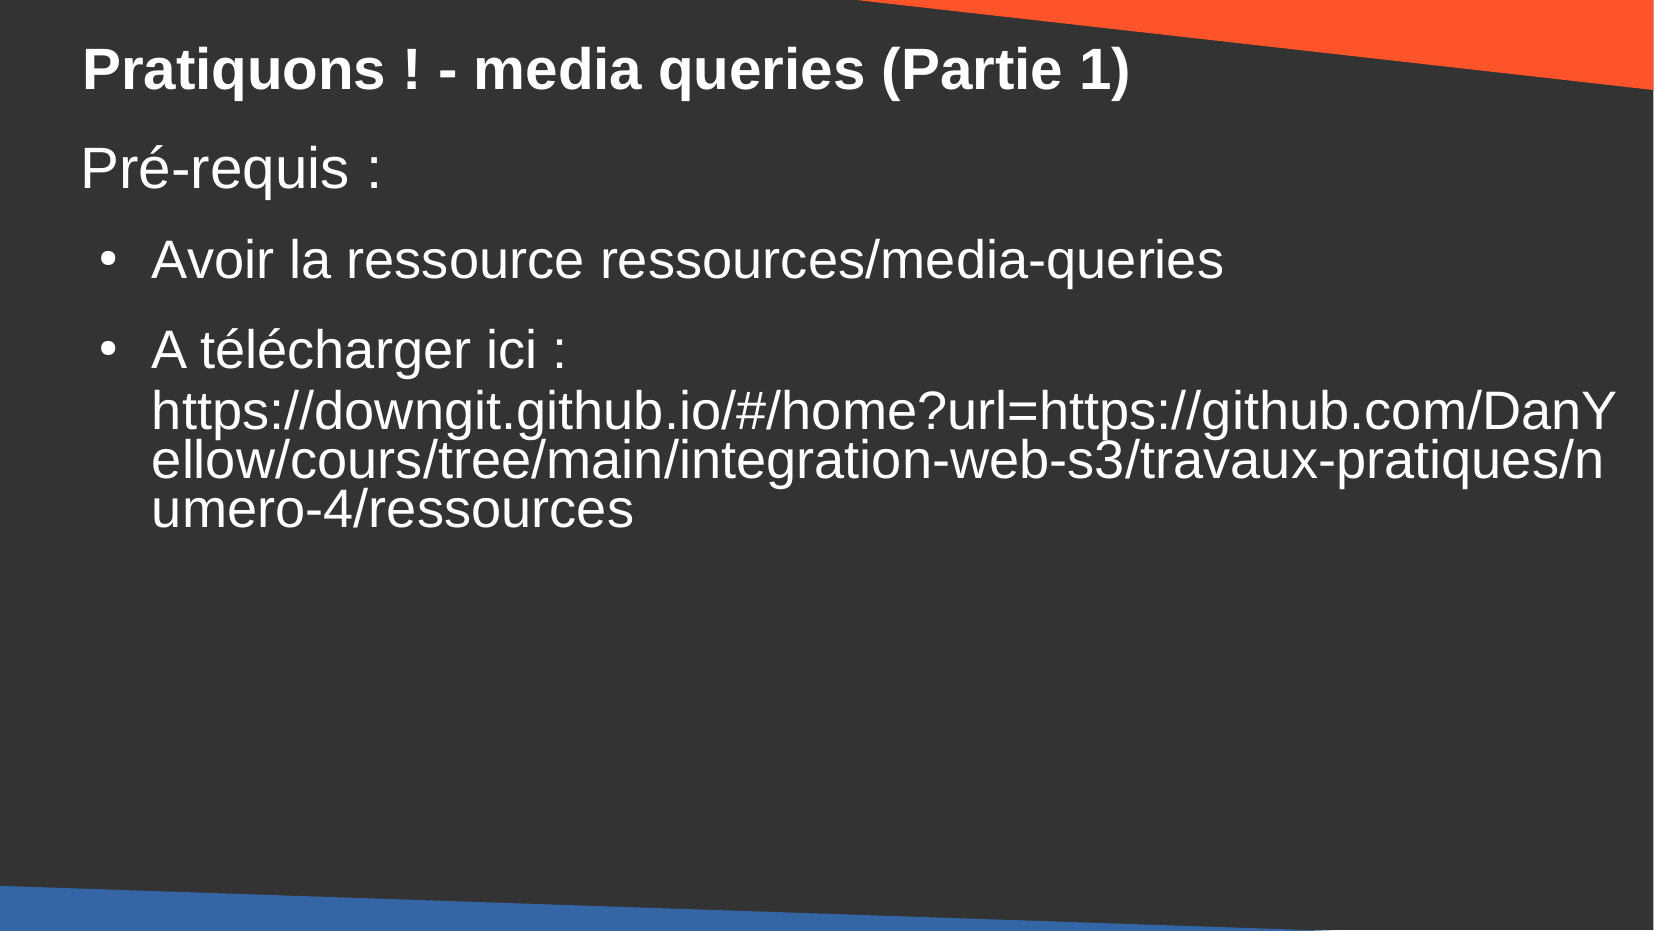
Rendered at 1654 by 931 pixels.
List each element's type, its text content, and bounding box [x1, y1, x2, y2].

title Pratiquons ! - media queries (Partie 1) [82, 37, 1571, 114]
list Pré-requis : Avoir la ressource ressources/media-queries A télécharger ici : https://downgit.github.io/#/home?url=https://github.com/DanYellow/cours/tree/main/integration-web-s3/travaux-pratiques/numero-4/ressources [80, 135, 1620, 473]
text_box [0, 885, 1337, 931]
text_box [856, 0, 1654, 91]
